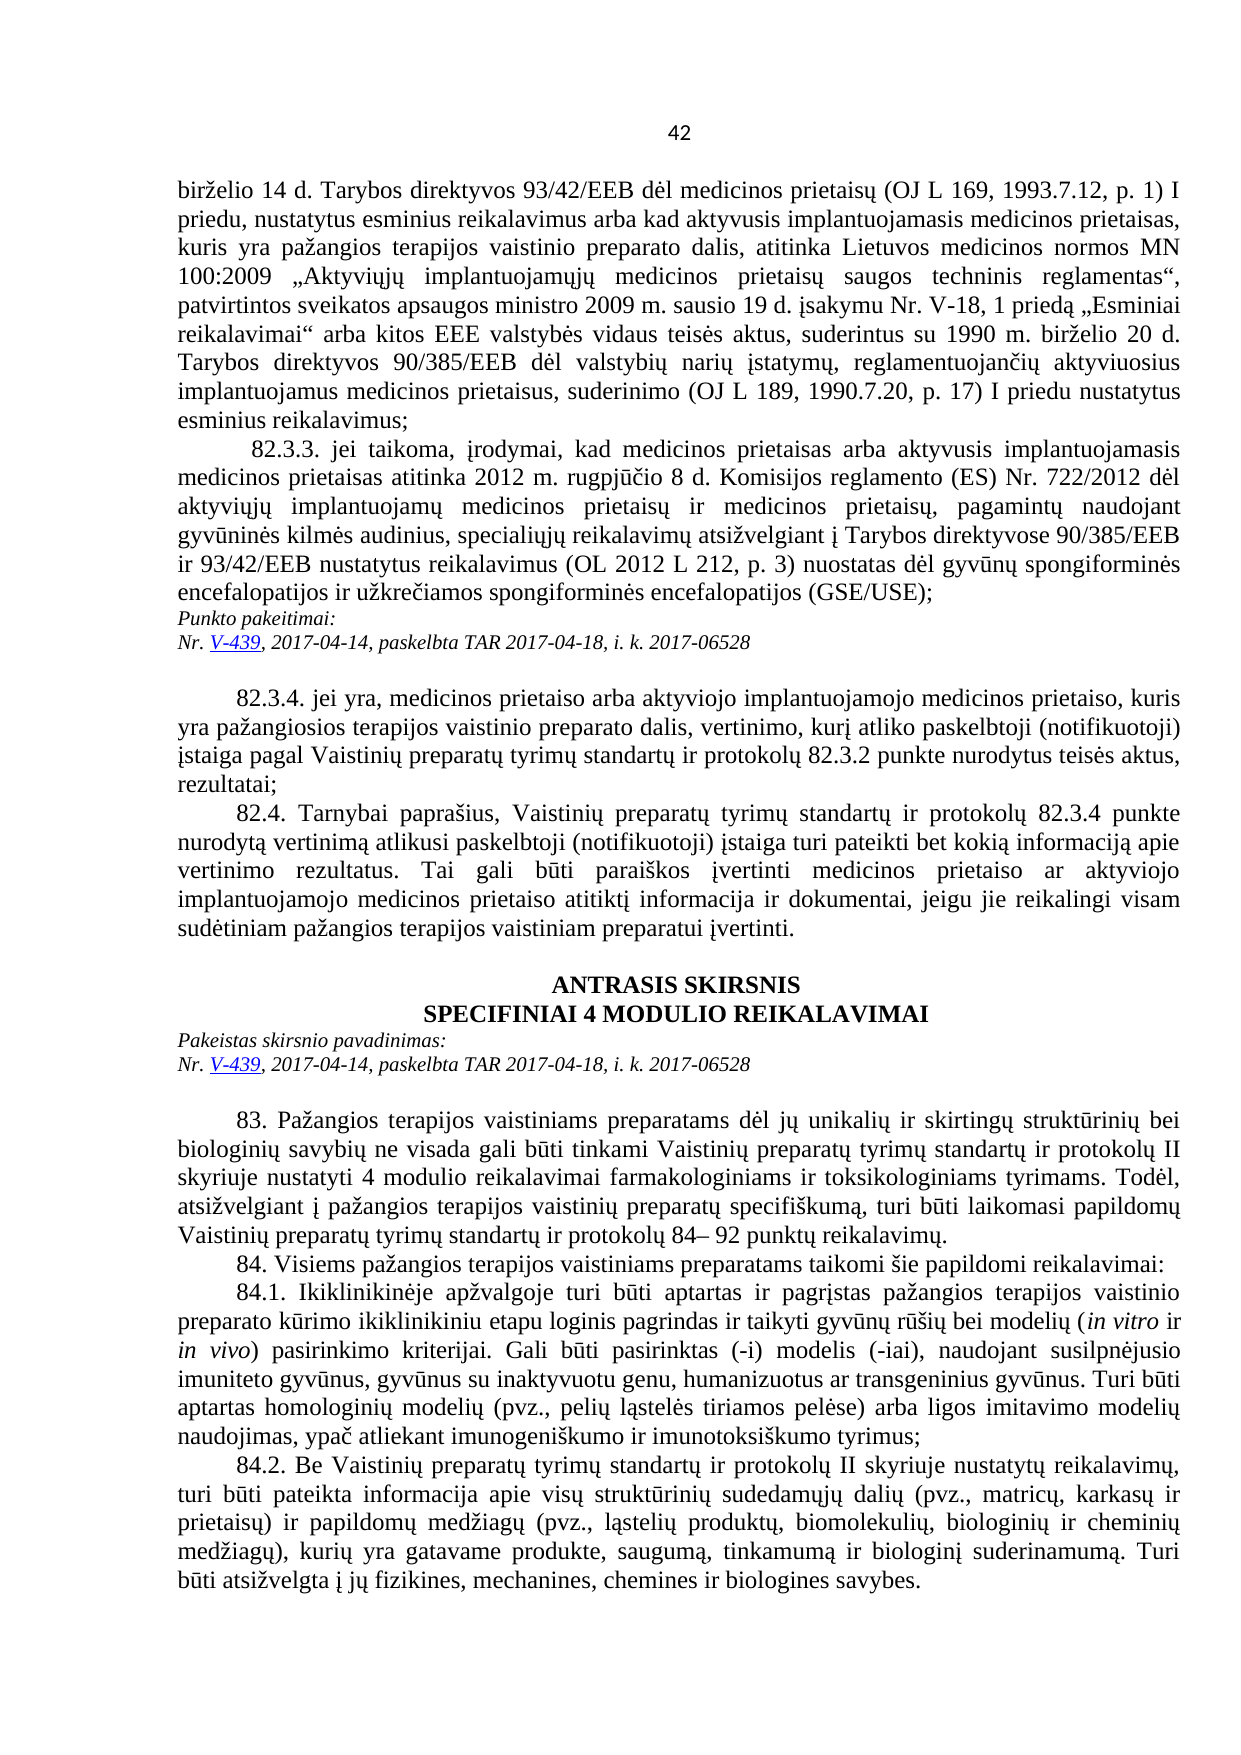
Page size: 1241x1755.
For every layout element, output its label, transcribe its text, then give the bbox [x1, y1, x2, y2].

text 83. Pažangios terapijos vaistiniams preparatams dėl jų unikalių ir skirtingų struktūrinių bei biologinių savybių ne visada gali būti tinkami Vaistinių preparatų tyrimų standartų ir protokolų II skyriuje nustatyti 4 modulio reikalavimai farmakologiniams ir toksikologiniams tyrimams. Todėl, atsižvelgiant į pažangios terapijos vaistinių preparatų specifiškumą, turi būti laikomasi papildomų Vaistinių preparatų tyrimų standartų ir protokolų 84– 92 punktų reikalavimų. [177, 1105, 1181, 1249]
text ANTRASIS SKIRSNIS SPECIFINIAI 4 MODULIO REIKALAVIMAI [177, 971, 1181, 1028]
text Nr. V-439, 2017-04-14, paskelbta TAR 2017-04-18, i. k. 2017-06528 [177, 630, 1181, 654]
text 84. Visiems pažangios terapijos vaistiniams preparatams taikomi šie papildomi reikalavimai: [177, 1249, 1181, 1277]
text 82.4. Tarnybai paprašius, Vaistinių preparatų tyrimų standartų ir protokolų 82.3.4 punkte nurodytą vertinimą atlikusi paskelbtoji (notifikuotoji) įstaiga turi pateikti bet kokią informaciją apie vertinimo rezultatus. Tai gali būti paraiškos įvertinti medicinos prietaiso ar aktyviojo implantuojamojo medicinos prietaiso atitiktį informacija ir dokumentai, jeigu jie reikalingi visam sudėtiniam pažangios terapijos vaistiniam preparatui įvertinti. [177, 798, 1181, 942]
text Pakeistas skirsnio pavadinimas: [177, 1028, 1181, 1052]
text 84.1. Ikiklinikinėje apžvalgoje turi būti aptartas ir pagrįstas pažangios terapijos vaistinio preparato kūrimo ikiklinikiniu etapu loginis pagrindas ir taikyti gyvūnų rūšių bei modelių (in vitro ir in vivo) pasirinkimo kriterijai. Gali būti pasirinktas (-i) modelis (-iai), naudojant susilpnėjusio imuniteto gyvūnus, gyvūnus su inaktyvuotu genu, humanizuotus ar transgeninius gyvūnus. Turi būti aptartas homologinių modelių (pvz., pelių ląstelės tiriamos pelėse) arba ligos imitavimo modelių naudojimas, ypač atliekant imunogeniškumo ir imunotoksiškumo tyrimus; [177, 1277, 1181, 1450]
text 84.2. Be Vaistinių preparatų tyrimų standartų ir protokolų II skyriuje nustatytų reikalavimų, turi būti pateikta informacija apie visų struktūrinių sudedamųjų dalių (pvz., matricų, karkasų ir prietaisų) ir papildomų medžiagų (pvz., ląstelių produktų, biomolekulių, biologinių ir cheminių medžiagų), kurių yra gatavame produkte, saugumą, tinkamumą ir biologinį suderinamumą. Turi būti atsižvelgta į jų fizikines, mechanines, chemines ir biologines savybes. [177, 1450, 1181, 1594]
text 82.3.3. jei taikoma, įrodymai, kad medicinos prietaisas arba aktyvusis implantuojamasis medicinos prietaisas atitinka 2012 m. rugpjūčio 8 d. Komisijos reglamento (ES) Nr. 722/2012 dėl aktyviųjų implantuojamų medicinos prietaisų ir medicinos prietaisų, pagamintų naudojant gyvūninės kilmės audinius, specialiųjų reikalavimų atsižvelgiant į Tarybos direktyvose 90/385/EEB ir 93/42/EEB nustatytus reikalavimus (OL 2012 L 212, p. 3) nuostatas dėl gyvūnų spongiforminės encefalopatijos ir užkrečiamos spongiforminės encefalopatijos (GSE/USE); [177, 434, 1181, 606]
text 82.3.4. jei yra, medicinos prietaiso arba aktyviojo implantuojamojo medicinos prietaiso, kuris yra pažangiosios terapijos vaistinio preparato dalis, vertinimo, kurį atliko paskelbtoji (notifikuotoji) įstaiga pagal Vaistinių preparatų tyrimų standartų ir protokolų 82.3.2 punkte nurodytus teisės aktus, rezultatai; [177, 683, 1181, 798]
text birželio 14 d. Tarybos direktyvos 93/42/EEB dėl medicinos prietaisų (OJ L 169, 1993.7.12, p. 1) I priedu, nustatytus esminius reikalavimus arba kad aktyvusis implantuojamasis medicinos prietaisas, kuris yra pažangios terapijos vaistinio preparato dalis, atitinka Lietuvos medicinos normos MN 100:2009 „Aktyviųjų implantuojamųjų medicinos prietaisų saugos techninis reglamentas“, patvirtintos sveikatos apsaugos ministro 2009 m. sausio 19 d. įsakymu Nr. V-18, 1 priedą „Esminiai reikalavimai“ arba kitos EEE valstybės vidaus teisės aktus, suderintus su 1990 m. birželio 20 d. Tarybos direktyvos 90/385/EEB dėl valstybių narių įstatymų, reglamentuojančių aktyviuosius implantuojamus medicinos prietaisus, suderinimo (OJ L 189, 1990.7.20, p. 17) I priedu nustatytus esminius reikalavimus; [177, 175, 1181, 434]
text Punkto pakeitimai: [177, 606, 1181, 630]
text Nr. V-439, 2017-04-14, paskelbta TAR 2017-04-18, i. k. 2017-06528 [177, 1052, 1181, 1076]
